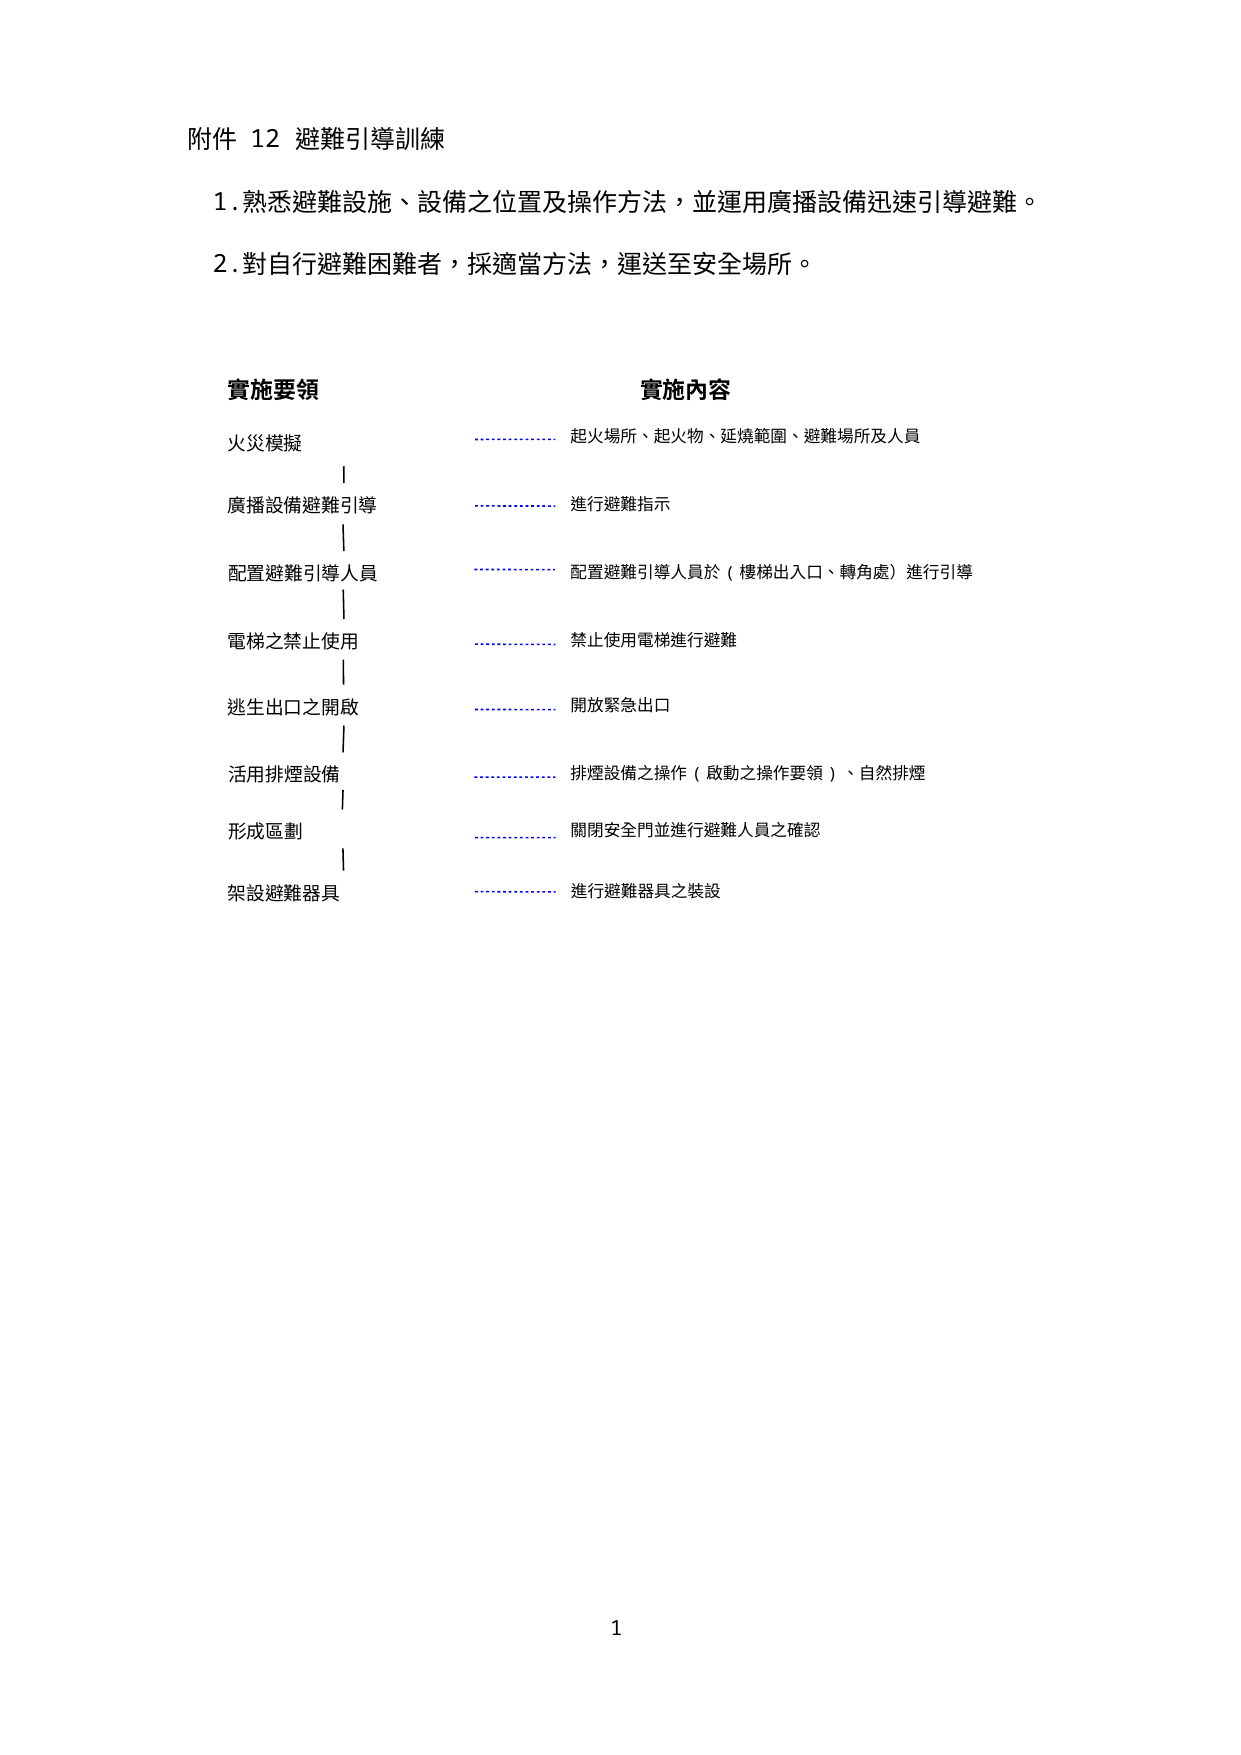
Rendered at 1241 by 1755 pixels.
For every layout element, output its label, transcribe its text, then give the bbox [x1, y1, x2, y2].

text 2.對自行避難困難者，採適當方法，運送至安全場所。 [212, 221, 1053, 284]
text 1.熟悉避難設施、設備之位置及操作方法，並運用廣播設備迅速引導避難。 [212, 159, 1053, 221]
text 附件 12 避難引導訓練 [187, 96, 1053, 159]
